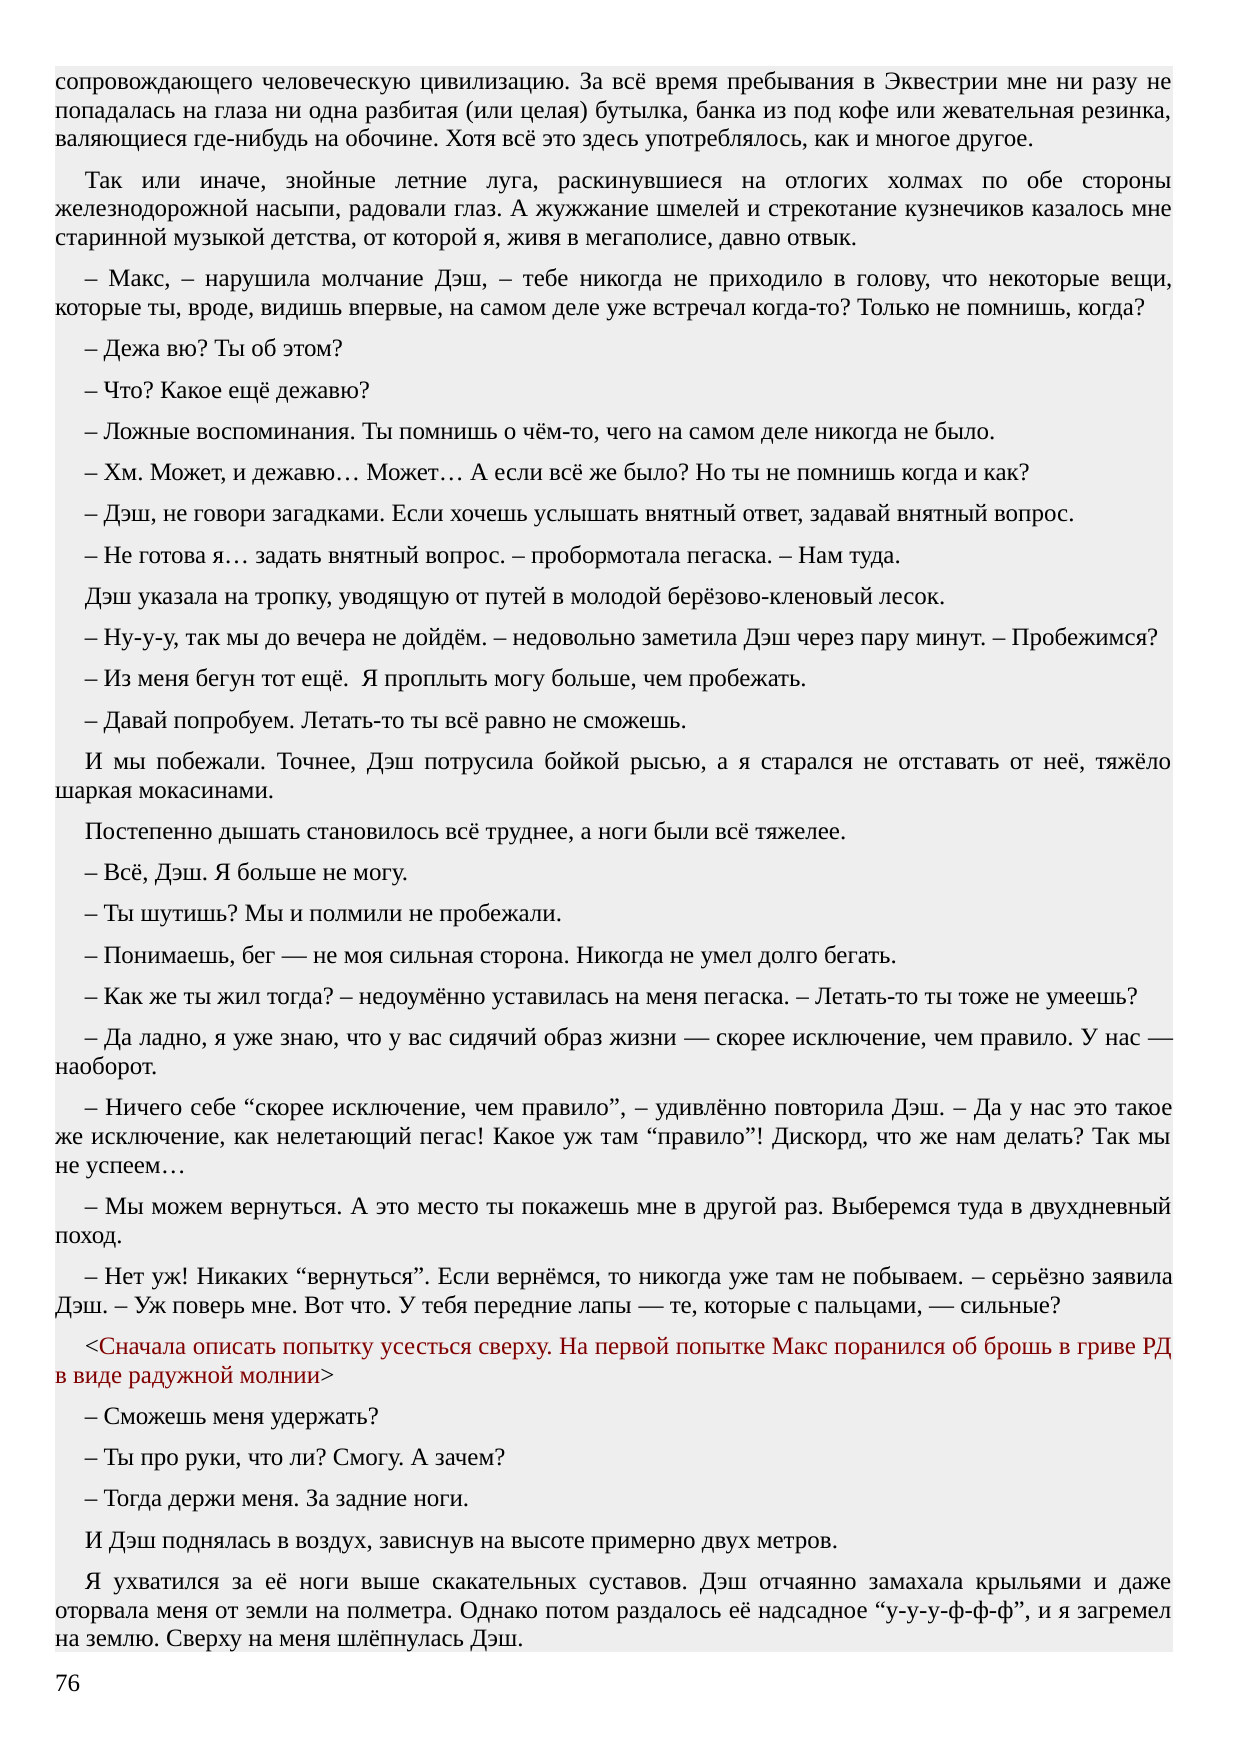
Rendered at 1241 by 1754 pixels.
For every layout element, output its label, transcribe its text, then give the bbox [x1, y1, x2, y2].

text – Ложные воспоминания. Ты помнишь о чём-то, чего на самом деле никогда не было. [55, 416, 1173, 445]
text сопровождающего человеческую цивилизацию. За всё время пребывания в Эквестрии мне ни разу не попадалась на глаза ни одна разбитая (или целая) бутылка, банка из под кофе или жевательная резинка, валяющиеся где-нибудь на обочине. Хотя всё это здесь употреблялось, как и многое другое. [55, 66, 1173, 152]
text – Ничего себе “скорее исключение, чем правило”, – удивлённо повторила Дэш. – Да у нас это такое же исключение, как нелетающий пегас! Какое уж там “правило”! Дискорд, что же нам делать? Так мы не успеем… [55, 1092, 1173, 1178]
text Постепенно дышать становилось всё труднее, а ноги были всё тяжелее. [55, 816, 1173, 845]
text – Нет уж! Никаких “вернуться”. Если вернёмся, то никогда уже там не побываем. – серьёзно заявила Дэш. – Уж поверь мне. Вот что. У тебя передние лапы — те, которые с пальцами, — сильные? [55, 1261, 1173, 1318]
text – Из меня бегун тот ещё. Я проплыть могу больше, чем пробежать. [55, 663, 1173, 692]
text – Сможешь меня удержать? [55, 1401, 1173, 1430]
text – Тогда держи меня. За задние ноги. [55, 1483, 1173, 1512]
text <Cначала описать попытку усесться сверху. На первой попытке Макс поранился об брошь в гриве РД в виде радужной молнии> [55, 1331, 1173, 1388]
text И мы побежали. Точнее, Дэш потрусила бойкой рысью, а я старался не отставать от неё, тяжёло шаркая мокасинами. [55, 746, 1173, 803]
text – Что? Какое ещё дежавю? [55, 375, 1173, 403]
text Я ухватился за её ноги выше скакательных суставов. Дэш отчаянно замахала крыльями и даже оторвала меня от земли на полметра. Однако потом раздалось её надсадное “у-у-у-ф-ф-ф”, и я загремел на землю. Сверху на меня шлёпнулась Дэш. [55, 1566, 1173, 1652]
text Дэш указала на тропку, уводящую от путей в молодой берёзово-кленовый лесок. [55, 581, 1173, 610]
text – Дежа вю? Ты об этом? [55, 333, 1173, 362]
text – Хм. Может, и дежавю… Может… А если всё же было? Но ты не помнишь когда и как? [55, 457, 1173, 486]
text И Дэш поднялась в воздух, зависнув на высоте примерно двух метров. [55, 1525, 1173, 1553]
text – Ты шутишь? Мы и полмили не пробежали. [55, 898, 1173, 927]
text – Ну-у-у, так мы до вечера не дойдём. – недовольно заметила Дэш через пару минут. – Пробежимся? [55, 622, 1173, 651]
text – Понимаешь, бег — не моя сильная сторона. Никогда не умел долго бегать. [55, 940, 1173, 968]
text – Ты про руки, что ли? Смогу. А зачем? [55, 1442, 1173, 1471]
text – Мы можем вернуться. А это место ты покажешь мне в другой раз. Выберемся туда в двухдневный поход. [55, 1191, 1173, 1248]
text – Давай попробуем. Летать-то ты всё равно не сможешь. [55, 705, 1173, 733]
text – Дэш, не говори загадками. Если хочешь услышать внятный ответ, задавай внятный вопрос. [55, 498, 1173, 527]
text – Как же ты жил тогда? – недоумённо уставилась на меня пегаска. – Летать-то ты тоже не умеешь? [55, 981, 1173, 1010]
text – Да ладно, я уже знаю, что у вас сидячий образ жизни — скорее исключение, чем правило. У нас — наоборот. [55, 1022, 1173, 1080]
text – Всё, Дэш. Я больше не могу. [55, 857, 1173, 886]
text – Макс, – нарушила молчание Дэш, – тебе никогда не приходило в голову, что некоторые вещи, которые ты, вроде, видишь впервые, на самом деле уже встречал когда-то? Только не помнишь, когда? [55, 263, 1173, 321]
text – Не готова я… задать внятный вопрос. – пробормотала пегаска. – Нам туда. [55, 540, 1173, 568]
text Так или иначе, знойные летние луга, раскинувшиеся на отлогих холмах по обе стороны железнодорожной насыпи, радовали глаз. А жужжание шмелей и стрекотание кузнечиков казалось мне старинной музыкой детства, от которой я, живя в мегаполисе, давно отвык. [55, 165, 1173, 251]
